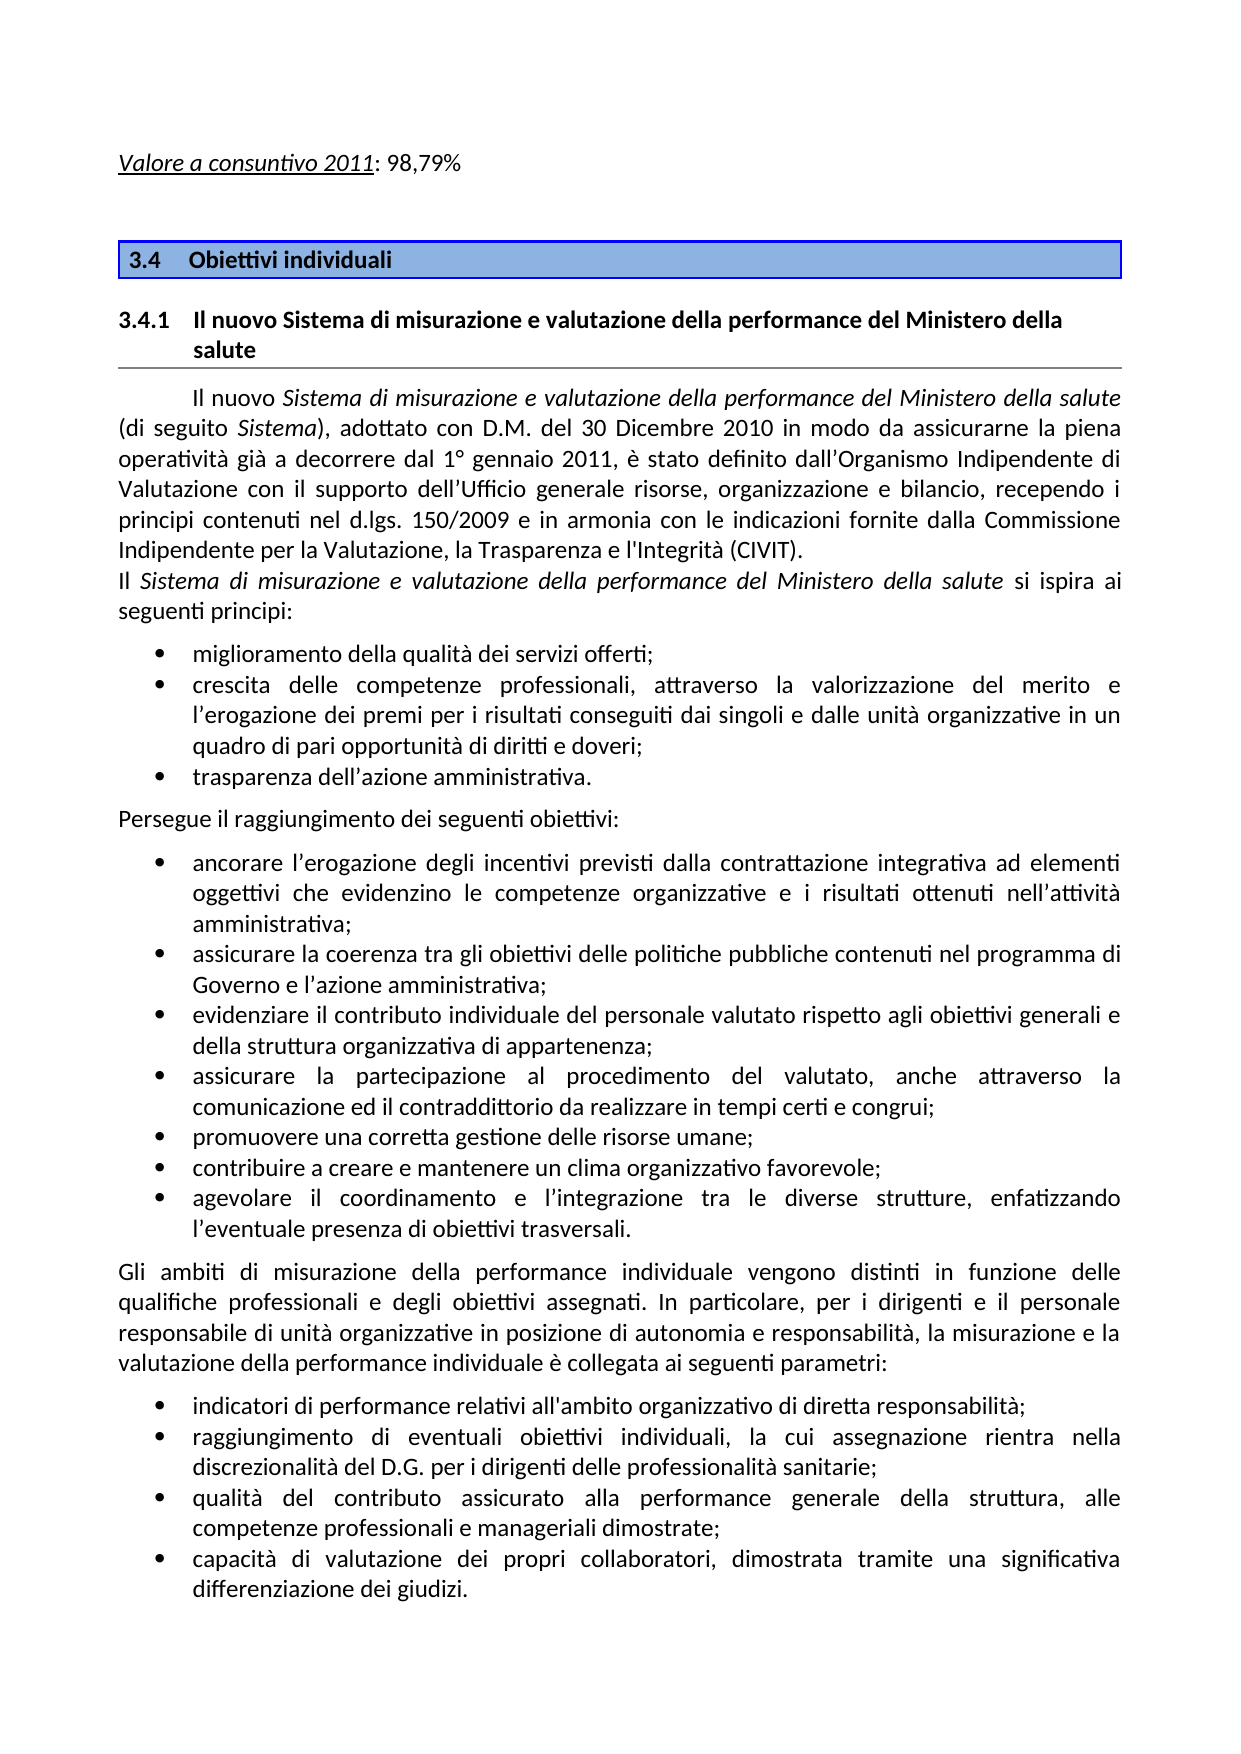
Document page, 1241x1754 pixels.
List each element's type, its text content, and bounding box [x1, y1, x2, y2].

text Gli ambiti di misurazione della performance individuale vengono distinti in funzione delle qualifiche professionali e degli obiettivi assegnati. In particolare, per i dirigenti e il personale responsabile di unità organizzative in posizione di autonomia e responsabilità, la misurazione e la valutazione della performance individuale è collegata ai seguenti parametri: [118, 1256, 1122, 1378]
text Il nuovo Sistema di misurazione e valutazione della performance del Ministero della salute (di seguito Sistema), adottato con D.M. del 30 Dicembre 2010 in modo da assicurarne la piena operatività già a decorrere dal 1° gennaio 2011, è stato definito dall’Organismo Indipendente di Valutazione con il supporto dell’Ufficio generale risorse, organizzazione e bilancio, recependo i principi contenuti nel d.lgs. 150/2009 e in armonia con le indicazioni fornite dalla Commissione Indipendente per la Valutazione, la Trasparenza e l'Integrità (CIVIT). [118, 382, 1122, 565]
list trasparenza dell’azione amministrativa. [155, 761, 1122, 791]
subtitle Obiettivi individuali [120, 243, 1120, 277]
list promuovere una corretta gestione delle risorse umane; [155, 1121, 1122, 1152]
list assicurare la coerenza tra gli obiettivi delle politiche pubbliche contenuti nel programma di Governo e l’azione amministrativa; [155, 938, 1122, 999]
list indicatori di performance relativi all'ambito organizzativo di diretta responsabilità; [155, 1391, 1122, 1421]
list evidenziare il contributo individuale del personale valutato rispetto agli obiettivi generali e della struttura organizzativa di appartenenza; [155, 999, 1122, 1060]
list capacità di valutazione dei propri collaboratori, dimostrata tramite una significativa differenziazione dei giudizi. [155, 1543, 1122, 1604]
list miglioramento della qualità dei servizi offerti; [155, 638, 1122, 669]
list ancorare l’erogazione degli incentivi previsti dalla contrattazione integrativa ad elementi oggettivi che evidenzino le competenze organizzative e i risultati ottenuti nell’attività amministrativa; [155, 847, 1122, 938]
text Persegue il raggiungimento dei seguenti obiettivi: [118, 804, 1122, 834]
subtitle Il nuovo Sistema di misurazione e valutazione della performance del Ministero della salute [118, 304, 1122, 367]
list qualità del contributo assicurato alla performance generale della struttura, alle competenze professionali e manageriali dimostrate; [155, 1482, 1122, 1543]
text Il Sistema di misurazione e valutazione della performance del Ministero della salute si ispira ai seguenti principi: [118, 565, 1122, 626]
list agevolare il coordinamento e l’integrazione tra le diverse strutture, enfatizzando l’eventuale presenza di obiettivi trasversali. [155, 1182, 1122, 1243]
list crescita delle competenze professionali, attraverso la valorizzazione del merito e l’erogazione dei premi per i risultati conseguiti dai singoli e dalle unità organizzative in un quadro di pari opportunità di diritti e doveri; [155, 669, 1122, 761]
list contribuire a creare e mantenere un clima organizzativo favorevole; [155, 1152, 1122, 1182]
text Valore a consuntivo 2011: 98,79% [118, 147, 1122, 177]
list assicurare la partecipazione al procedimento del valutato, anche attraverso la comunicazione ed il contraddittorio da realizzare in tempi certi e congrui; [155, 1060, 1122, 1121]
list raggiungimento di eventuali obiettivi individuali, la cui assegnazione rientra nella discrezionalità del D.G. per i dirigenti delle professionalità sanitarie; [155, 1421, 1122, 1482]
